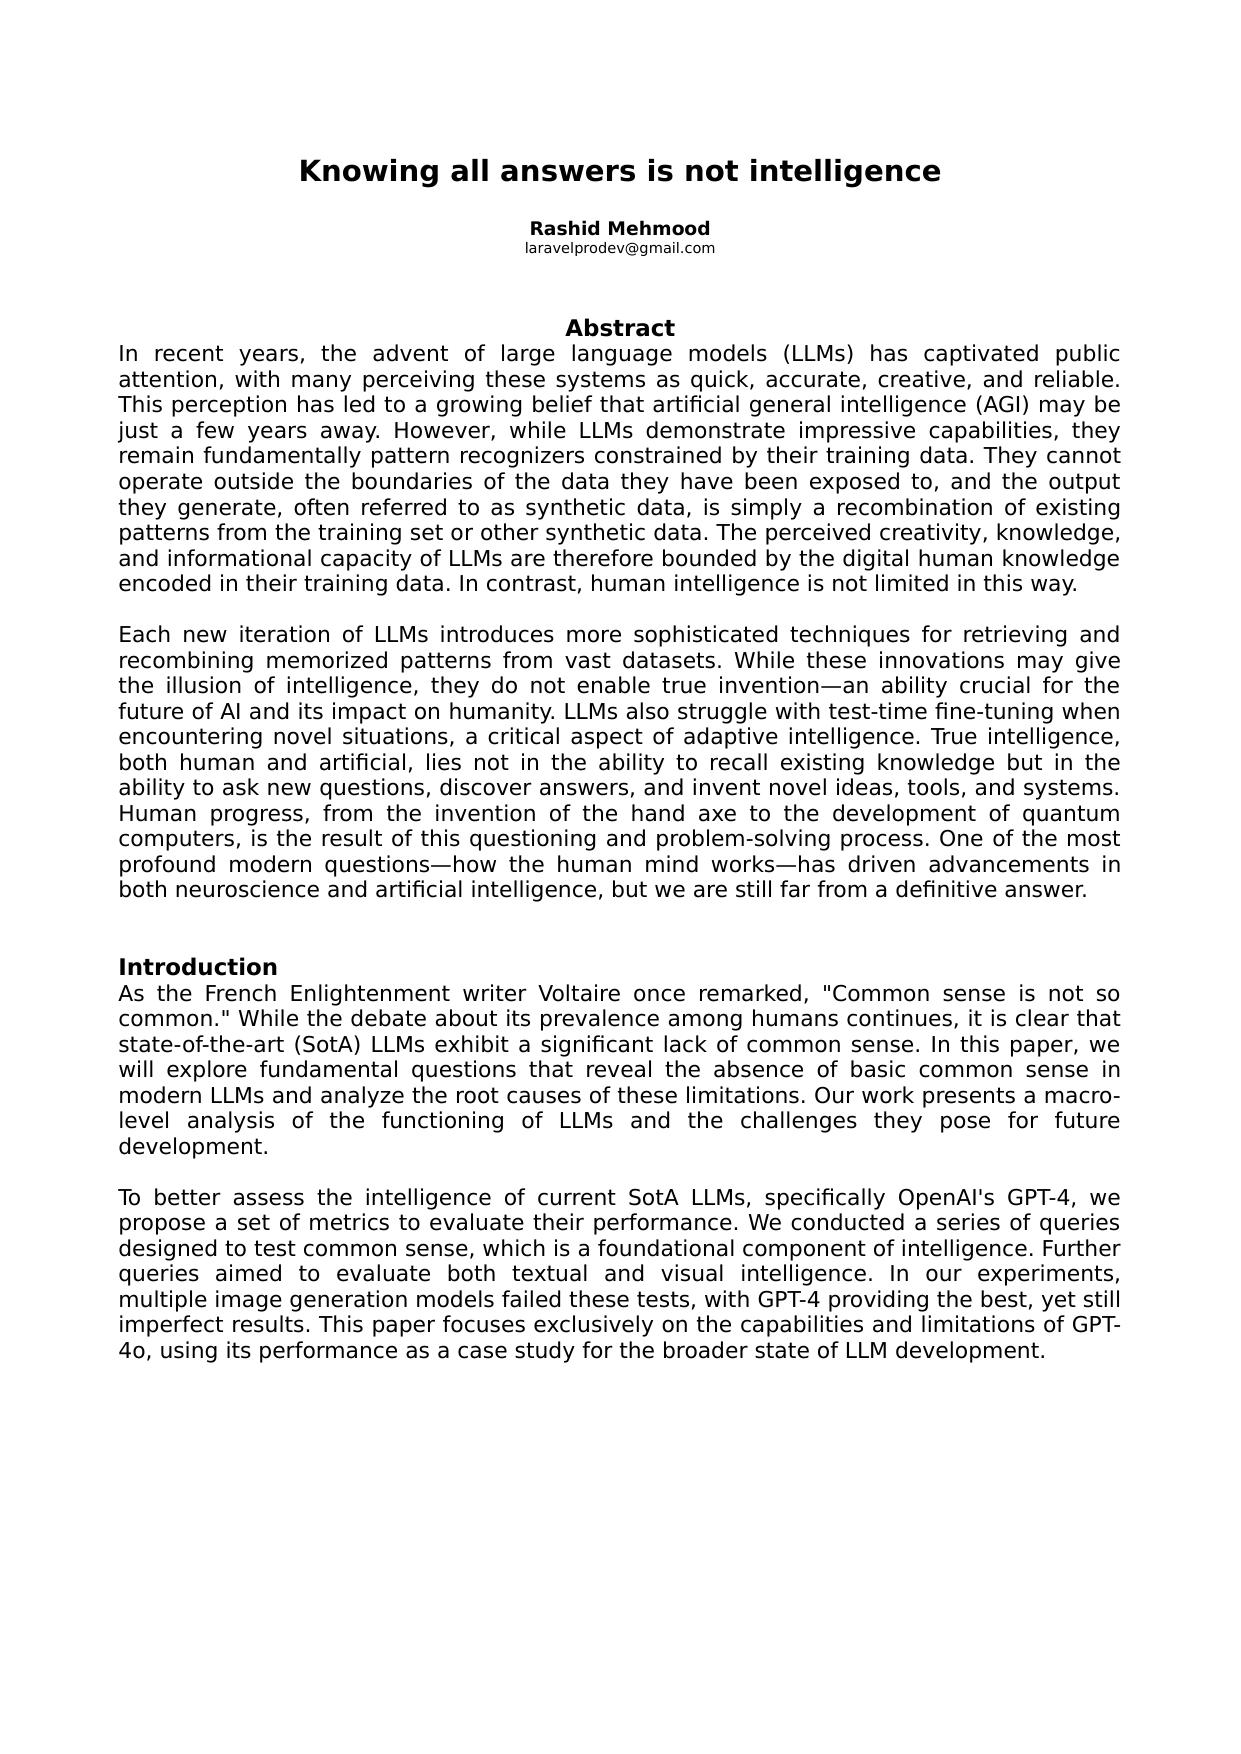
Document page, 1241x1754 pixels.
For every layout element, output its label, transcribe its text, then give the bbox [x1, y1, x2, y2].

text laravelprodev@gmail.com [118, 239, 1122, 256]
text Each new iteration of LLMs introduces more sophisticated techniques for retrieving and recombining memorized patterns from vast datasets. While these innovations may give the illusion of intelligence, they do not enable true invention—an ability crucial for the future of AI and its impact on humanity. LLMs also struggle with test-time fine-tuning when encountering novel situations, a critical aspect of adaptive intelligence. True intelligence, both human and artificial, lies not in the ability to recall existing knowledge but in the ability to ask new questions, discover answers, and invent novel ideas, tools, and systems. Human progress, from the invention of the hand axe to the development of quantum computers, is the result of this questioning and problem-solving process. One of the most profound modern questions—how the human mind works—has driven advancements in both neuroscience and artificial intelligence, but we are still far from a definitive answer. [118, 622, 1122, 903]
text As the French Enlightenment writer Voltaire once remarked, "Common sense is not so common." While the debate about its prevalence among humans continues, it is clear that state-of-the-art (SotA) LLMs exhibit a significant lack of common sense. In this paper, we will explore fundamental questions that reveal the absence of basic common sense in modern LLMs and analyze the root causes of these limitations. Our work presents a macro-level analysis of the functioning of LLMs and the challenges they pose for future development. [118, 981, 1122, 1159]
text Introduction [118, 954, 1122, 981]
text In recent years, the advent of large language models (LLMs) has captivated public attention, with many perceiving these systems as quick, accurate, creative, and reliable. This perception has led to a growing belief that artificial general intelligence (AGI) may be just a few years away. However, while LLMs demonstrate impressive capabilities, they remain fundamentally pattern recognizers constrained by their training data. They cannot operate outside the boundaries of the data they have been exposed to, and the output they generate, often referred to as synthetic data, is simply a recombination of existing patterns from the training set or other synthetic data. The perceived creativity, knowledge, and informational capacity of LLMs are therefore bounded by the digital human knowledge encoded in their training data. In contrast, human intelligence is not limited in this way. [118, 341, 1122, 597]
text Rashid Mehmood [118, 218, 1122, 239]
text Knowing all answers is not intelligence [118, 154, 1122, 188]
text To better assess the intelligence of current SotA LLMs, specifically OpenAI's GPT-4, we propose a set of metrics to evaluate their performance. We conducted a series of queries designed to test common sense, which is a foundational component of intelligence. Further queries aimed to evaluate both textual and visual intelligence. In our experiments, multiple image generation models failed these tests, with GPT-4 providing the best, yet still imperfect results. This paper focuses exclusively on the capabilities and limitations of GPT-4o, using its performance as a case study for the broader state of LLM development. [118, 1185, 1122, 1363]
text Abstract [118, 315, 1122, 341]
